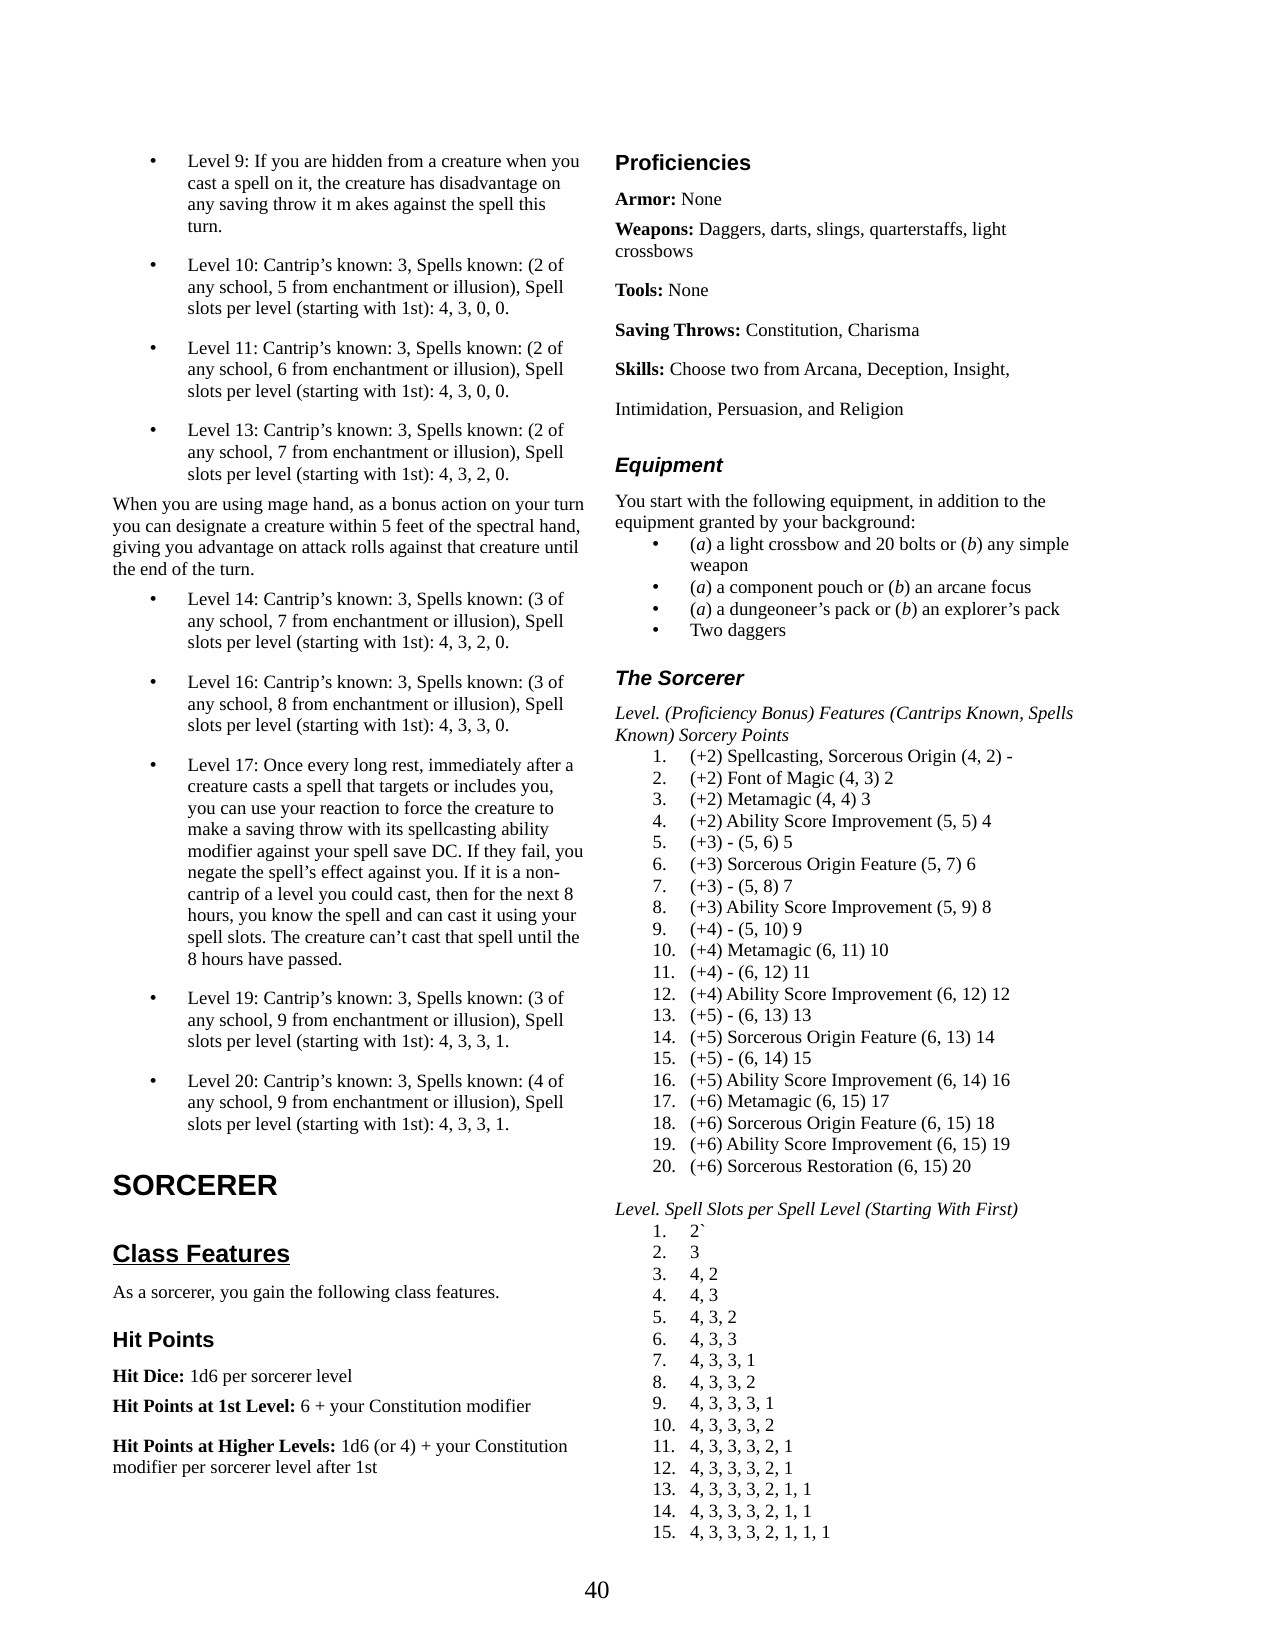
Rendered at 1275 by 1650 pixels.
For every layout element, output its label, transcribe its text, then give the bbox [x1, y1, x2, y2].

list (+2) Spellcasting, Sorcerous Origin (4, 2) - [652, 745, 1087, 767]
list 4, 3, 3, 3, 1 [652, 1392, 1087, 1414]
list (a) a light crossbow and 20 bolts or (b) any simple weapon [652, 533, 1087, 576]
text Hit Points at 1st Level: 6 + your Constitution modifier [112, 1395, 585, 1417]
list 4, 3, 3 [652, 1327, 1087, 1349]
subtitle Sorcerer [112, 1168, 585, 1202]
text Skills: Choose two from Arcana, Deception, Insight, [615, 358, 1087, 380]
text As a sorcerer, you gain the following class features. [112, 1281, 585, 1302]
list 4, 2 [652, 1263, 1087, 1284]
text Tools: None [615, 279, 1087, 301]
list 4, 3, 3, 2 [652, 1371, 1087, 1392]
text You start with the following equipment, in addition to the equipment granted by your background: [615, 490, 1087, 533]
list (a) a component pouch or (b) an arcane focus [652, 576, 1087, 597]
list (+5) - (6, 14) 15 [652, 1047, 1087, 1069]
list Level 20: Cantrip’s known: 3, Spells known: (4 of any school, 9 from enchantment or illusion), Spell slots per level (starting with 1st): 4, 3, 3, 1. [150, 1069, 585, 1134]
list (+3) Sorcerous Origin Feature (5, 7) 6 [652, 853, 1087, 874]
list 4, 3, 3, 3, 2 [652, 1414, 1087, 1435]
list 3 [652, 1241, 1087, 1263]
subtitle Hit Points [112, 1327, 585, 1352]
list (+6) Sorcerous Restoration (6, 15) 20 [652, 1155, 1087, 1176]
list Two daggers [652, 619, 1087, 641]
subtitle Equipment [615, 453, 1087, 477]
list (+3) - (5, 8) 7 [652, 874, 1087, 896]
text Armor: None [615, 188, 1087, 209]
subtitle The Sorcerer [615, 666, 1087, 689]
text Intimidation, Persuasion, and Religion [615, 398, 1087, 419]
list Level 9: If you are hidden from a creature when you cast a spell on it, the creature has disadvantage on any saving throw it m akes against the spell this turn. [150, 150, 585, 236]
list (+3) Ability Score Improvement (5, 9) 8 [652, 896, 1087, 918]
list (+2) Ability Score Improvement (5, 5) 4 [652, 810, 1087, 831]
list 4, 3, 3, 3, 2, 1 [652, 1457, 1087, 1478]
list (+2) Font of Magic (4, 3) 2 [652, 767, 1087, 788]
list 4, 3, 3, 3, 2, 1, 1, 1 [652, 1521, 1087, 1543]
list (+2) Metamagic (4, 4) 3 [652, 788, 1087, 810]
text Level. (Proficiency Bonus) Features (Cantrips Known, Spells Known) Sorcery Points [615, 702, 1087, 745]
list 4, 3, 3, 3, 2, 1, 1 [652, 1478, 1087, 1500]
list Level 17: Once every long rest, immediately after a creature casts a spell that targets or includes you, you can use your reaction to force the creature to make a saving throw with its spellcasting ability modifier against your spell save DC. If they fail, you negate the spell’s effect against you. If it is a non-cantrip of a level you could cast, then for the next 8 hours, you know the spell and can cast it using your spell slots. The creature can’t cast that spell until the 8 hours have passed. [150, 753, 585, 969]
list (a) a dungeoneer’s pack or (b) an explorer’s pack [652, 597, 1087, 619]
list Level 16: Cantrip’s known: 3, Spells known: (3 of any school, 8 from enchantment or illusion), Spell slots per level (starting with 1st): 4, 3, 3, 0. [150, 671, 585, 736]
text Saving Throws: Constitution, Charisma [615, 319, 1087, 340]
list Level 14: Cantrip’s known: 3, Spells known: (3 of any school, 7 from enchantment or illusion), Spell slots per level (starting with 1st): 4, 3, 2, 0. [150, 588, 585, 653]
text Hit Dice: 1d6 per sorcerer level [112, 1365, 585, 1386]
text Weapons: Daggers, darts, slings, quarterstaffs, light crossbows [615, 218, 1087, 261]
list (+5) Ability Score Improvement (6, 14) 16 [652, 1069, 1087, 1090]
list (+6) Metamagic (6, 15) 17 [652, 1090, 1087, 1112]
list (+4) - (5, 10) 9 [652, 918, 1087, 939]
text Hit Points at Higher Levels: 1d6 (or 4) + your Constitution modifier per sorcerer level after 1st [112, 1435, 585, 1478]
text Level. Spell Slots per Spell Level (Starting With First) [615, 1198, 1087, 1219]
list 2` [652, 1219, 1087, 1241]
list 4, 3, 2 [652, 1306, 1087, 1327]
text When you are using mage hand, as a bonus action on your turn you can designate a creature within 5 feet of the spectral hand, giving you advantage on attack rolls against that creature until the end of the turn. [112, 493, 585, 579]
subtitle Proficiencies [615, 150, 1087, 175]
list Level 11: Cantrip’s known: 3, Spells known: (2 of any school, 6 from enchantment or illusion), Spell slots per level (starting with 1st): 4, 3, 0, 0. [150, 337, 585, 401]
list Level 10: Cantrip’s known: 3, Spells known: (2 of any school, 5 from enchantment or illusion), Spell slots per level (starting with 1st): 4, 3, 0, 0. [150, 254, 585, 319]
list (+5) Sorcerous Origin Feature (6, 13) 14 [652, 1026, 1087, 1047]
list 4, 3, 3, 3, 2, 1, 1 [652, 1500, 1087, 1521]
list 4, 3, 3, 3, 2, 1 [652, 1435, 1087, 1457]
list (+4) - (6, 12) 11 [652, 961, 1087, 982]
list Level 13: Cantrip’s known: 3, Spells known: (2 of any school, 7 from enchantment or illusion), Spell slots per level (starting with 1st): 4, 3, 2, 0. [150, 419, 585, 484]
list 4, 3 [652, 1284, 1087, 1306]
list 4, 3, 3, 1 [652, 1349, 1087, 1371]
subtitle Class Features [112, 1239, 585, 1268]
list (+5) - (6, 13) 13 [652, 1004, 1087, 1026]
list (+3) - (5, 6) 5 [652, 831, 1087, 853]
list (+4) Metamagic (6, 11) 10 [652, 939, 1087, 961]
list (+6) Ability Score Improvement (6, 15) 19 [652, 1133, 1087, 1155]
list (+6) Sorcerous Origin Feature (6, 15) 18 [652, 1112, 1087, 1133]
list (+4) Ability Score Improvement (6, 12) 12 [652, 982, 1087, 1004]
list Level 19: Cantrip’s known: 3, Spells known: (3 of any school, 9 from enchantment or illusion), Spell slots per level (starting with 1st): 4, 3, 3, 1. [150, 987, 585, 1052]
